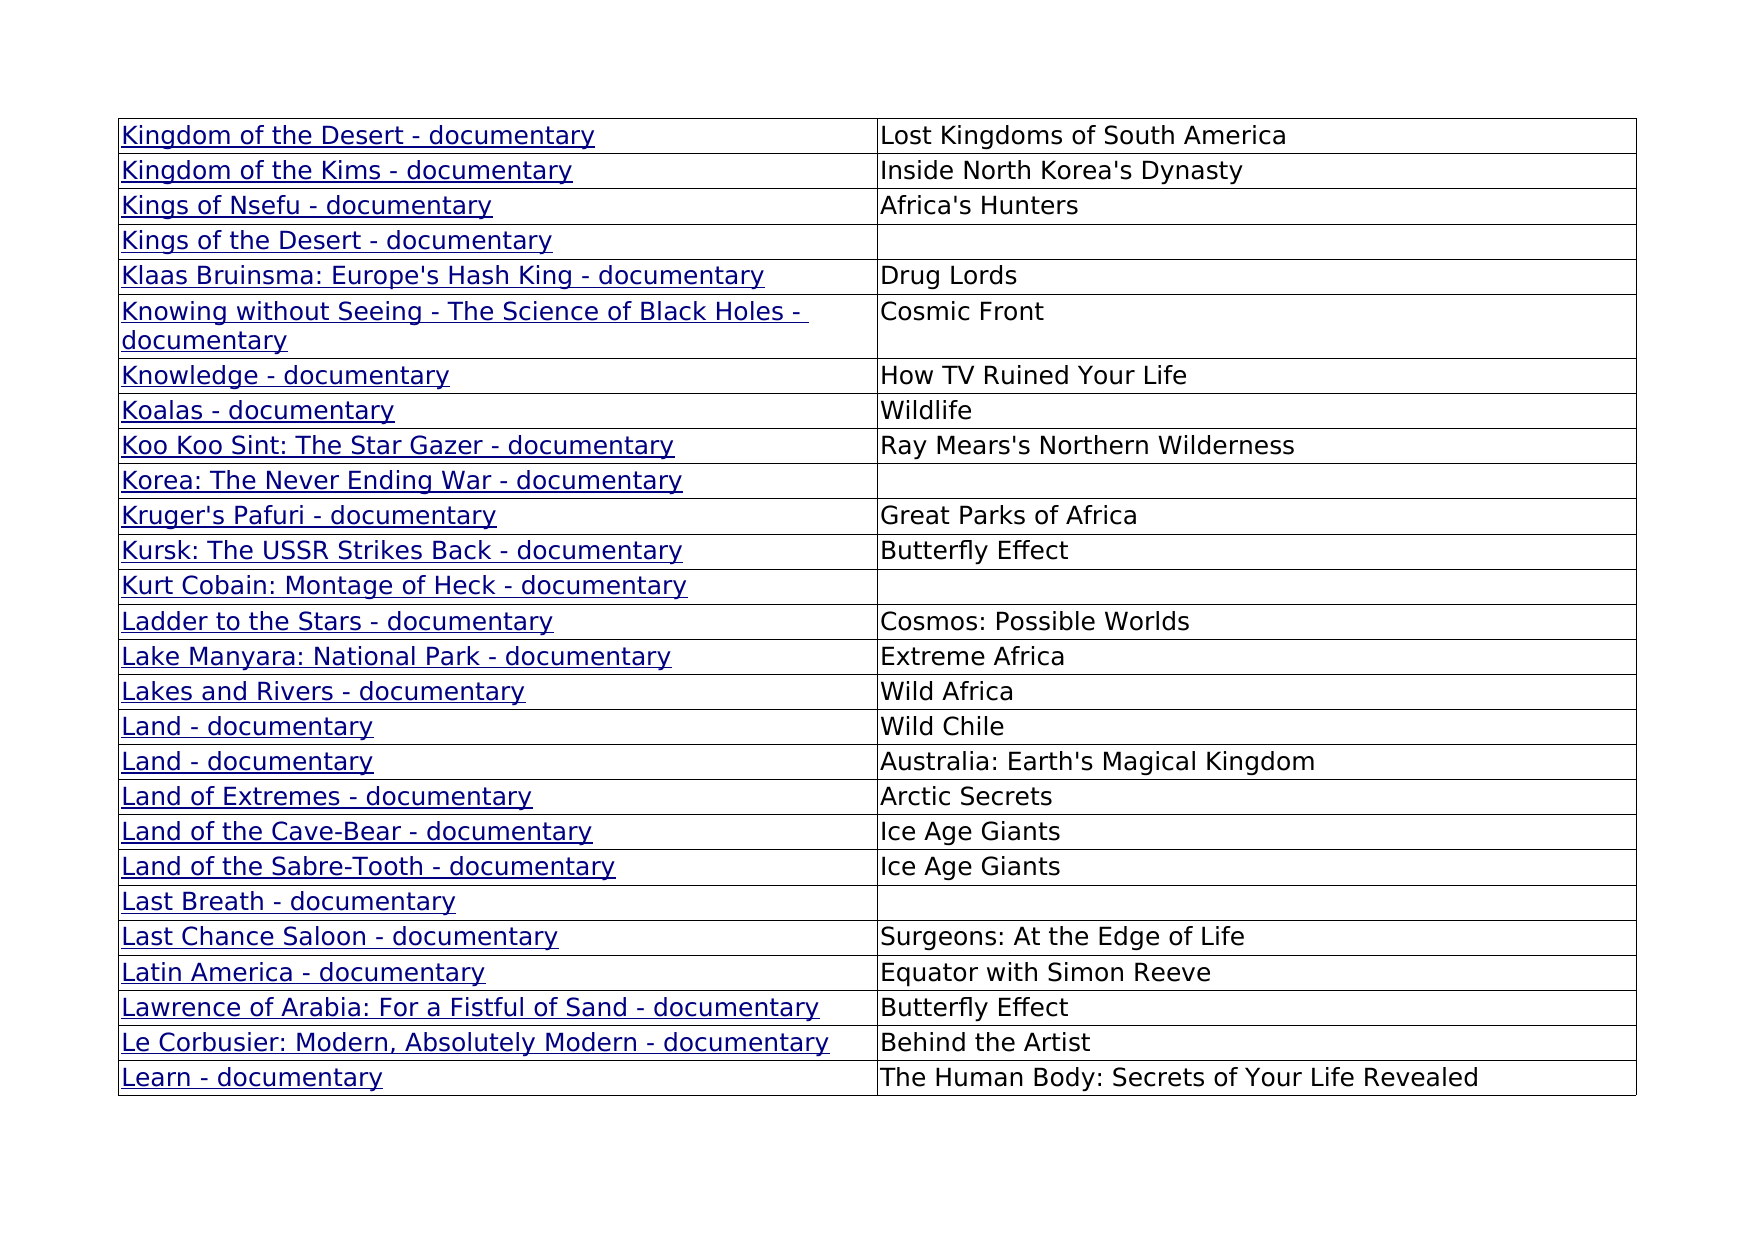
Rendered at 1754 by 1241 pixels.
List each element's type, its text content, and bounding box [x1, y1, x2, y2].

table_cell Behind the Artist [878, 1026, 1636, 1060]
table_cell Inside North Korea's Dynasty [878, 154, 1636, 188]
table_cell Klaas Bruinsma: Europe's Hash King - documentary [119, 260, 877, 294]
table_cell Wild Africa [878, 675, 1636, 709]
table_cell Lakes and Rivers - documentary [119, 675, 877, 709]
table_cell The Human Body: Secrets of Your Life Revealed [878, 1061, 1636, 1095]
table_cell Surgeons: At the Edge of Life [878, 921, 1636, 955]
table_cell Lake Manyara: National Park - documentary [119, 640, 877, 674]
table_cell Kursk: The USSR Strikes Back - documentary [119, 535, 877, 568]
table_cell Ladder to the Stars - documentary [119, 605, 877, 639]
table_cell Equator with Simon Reeve [878, 956, 1636, 990]
table_cell Arctic Secrets [878, 780, 1636, 814]
table_cell Knowledge - documentary [119, 359, 877, 393]
table_cell Land of the Sabre-Tooth - documentary [119, 850, 877, 884]
table_cell Last Chance Saloon - documentary [119, 921, 877, 955]
table_cell Koo Koo Sint: The Star Gazer - documentary [119, 429, 877, 463]
table_cell Australia: Earth's Magical Kingdom [878, 745, 1636, 779]
table_cell Wildlife [878, 394, 1636, 428]
table_cell Le Corbusier: Modern, Absolutely Modern - documentary [119, 1026, 877, 1060]
table_cell Korea: The Never Ending War - documentary [119, 464, 877, 498]
table_cell Lost Kingdoms of South America [878, 119, 1636, 153]
table_cell [878, 464, 1636, 498]
table_cell Kings of the Desert - documentary [119, 225, 877, 258]
table_cell Extreme Africa [878, 640, 1636, 674]
table_cell Kings of Nsefu - documentary [119, 189, 877, 223]
table_cell Kingdom of the Kims - documentary [119, 154, 877, 188]
table_cell [878, 570, 1636, 604]
table_cell Cosmos: Possible Worlds [878, 605, 1636, 639]
table_cell Ice Age Giants [878, 815, 1636, 849]
table_cell [878, 886, 1636, 919]
table_cell How TV Ruined Your Life [878, 359, 1636, 393]
table_cell Kingdom of the Desert - documentary [119, 119, 877, 153]
table_cell Cosmic Front [878, 295, 1636, 358]
table_cell Land - documentary [119, 745, 877, 779]
table_cell Ice Age Giants [878, 850, 1636, 884]
table_cell Butterfly Effect [878, 991, 1636, 1025]
table_cell Latin America - documentary [119, 956, 877, 990]
table_cell Learn - documentary [119, 1061, 877, 1095]
table_cell Lawrence of Arabia: For a Fistful of Sand - documentary [119, 991, 877, 1025]
table_cell Koalas - documentary [119, 394, 877, 428]
table_cell Wild Chile [878, 710, 1636, 744]
table_cell Africa's Hunters [878, 189, 1636, 223]
table_cell Land of the Cave-Bear - documentary [119, 815, 877, 849]
table_cell Great Parks of Africa [878, 499, 1636, 533]
table_cell Drug Lords [878, 260, 1636, 294]
table_cell Land of Extremes - documentary [119, 780, 877, 814]
table_cell Knowing without Seeing - The Science of Black Holes - documentary [119, 295, 877, 358]
table_cell Land - documentary [119, 710, 877, 744]
table_cell Last Breath - documentary [119, 886, 877, 919]
table_cell Kruger's Pafuri - documentary [119, 499, 877, 533]
table_cell Kurt Cobain: Montage of Heck - documentary [119, 570, 877, 604]
table_cell Butterfly Effect [878, 535, 1636, 568]
table_cell Ray Mears's Northern Wilderness [878, 429, 1636, 463]
table_cell [878, 225, 1636, 258]
